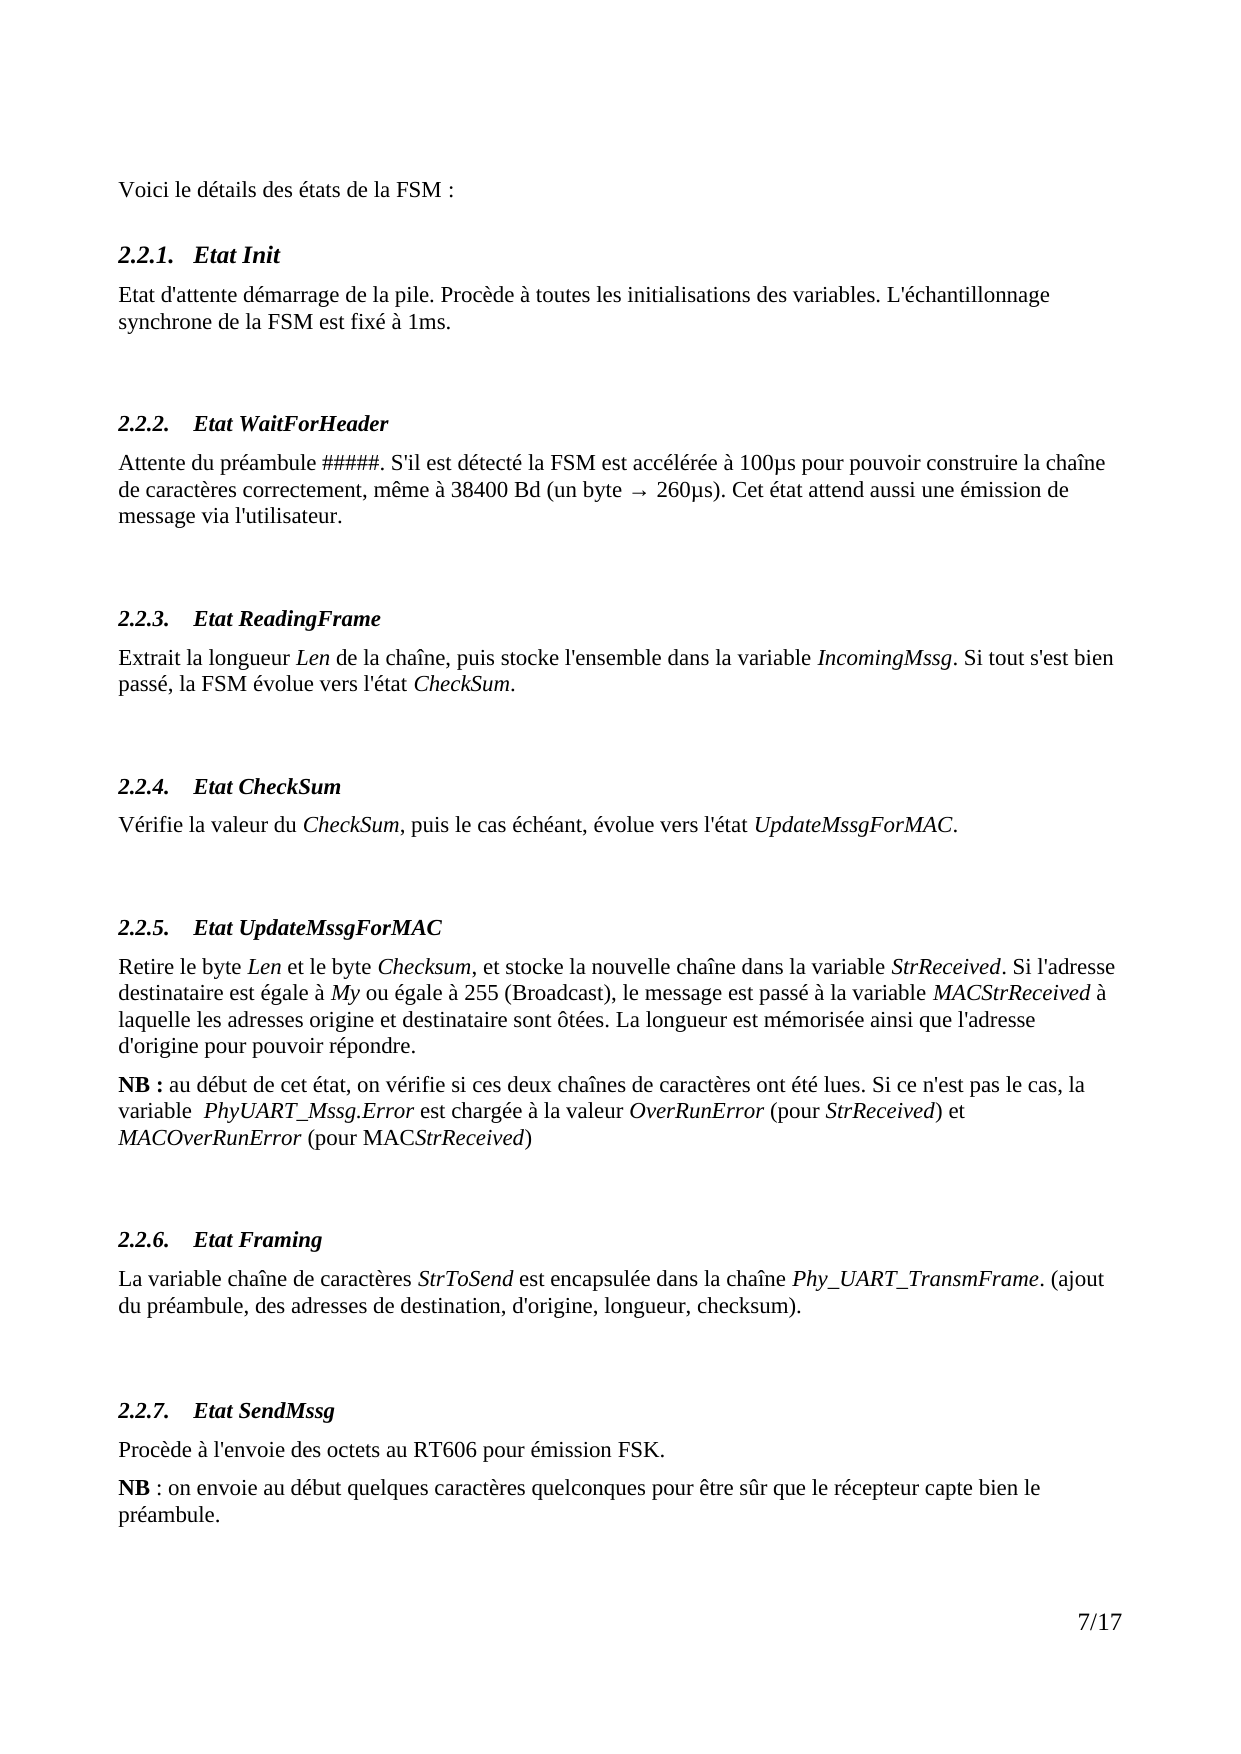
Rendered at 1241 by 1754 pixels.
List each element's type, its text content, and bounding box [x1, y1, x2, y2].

text NB : on envoie au début quelques caractères quelconques pour être sûr que le récepteur capte bien le préambule. [118, 1474, 1122, 1527]
subtitle Etat CheckSum [118, 773, 1122, 799]
subtitle Etat Init [118, 240, 1122, 269]
subtitle Etat WaitForHeader [118, 411, 1122, 437]
subtitle Etat SendMssg [118, 1397, 1122, 1423]
subtitle Etat ReadingFrame [118, 605, 1122, 631]
text Vérifie la valeur du CheckSum, puis le cas échéant, évolue vers l'état UpdateMssgForMAC. [118, 812, 1122, 838]
subtitle Etat UpdateMssgForMAC [118, 914, 1122, 941]
text NB : au début de cet état, on vérifie si ces deux chaînes de caractères ont été lues. Si ce n'est pas le cas, la variable PhyUART_Mssg.Error est chargée à la valeur OverRunError (pour StrReceived) et MACOverRunError (pour MACStrReceived) [118, 1071, 1122, 1150]
text Etat d'attente démarrage de la pile. Procède à toutes les initialisations des variables. L'échantillonnage synchrone de la FSM est fixé à 1ms. [118, 281, 1122, 334]
text Attente du préambule #####. S'il est détecté la FSM est accélérée à 100µs pour pouvoir construire la chaîne de caractères correctement, même à 38400 Bd (un byte → 260µs). Cet état attend aussi une émission de message via l'utilisateur. [118, 449, 1122, 528]
text Extrait la longueur Len de la chaîne, puis stocke l'ensemble dans la variable IncomingMssg. Si tout s'est bien passé, la FSM évolue vers l'état CheckSum. [118, 644, 1122, 696]
subtitle Etat Framing [118, 1226, 1122, 1253]
text Retire le byte Len et le byte Checksum, et stocke la nouvelle chaîne dans la variable StrReceived. Si l'adresse destinataire est égale à My ou égale à 255 (Broadcast), le message est passé à la variable MACStrReceived à laquelle les adresses origine et destinataire sont ôtées. La longueur est mémorisée ainsi que l'adresse d'origine pour pouvoir répondre. [118, 953, 1122, 1058]
text Procède à l'envoie des octets au RT606 pour émission FSK. [118, 1436, 1122, 1462]
text Voici le détails des états de la FSM : [118, 176, 1122, 203]
text La variable chaîne de caractères StrToSend est encapsulée dans la chaîne Phy_UART_TransmFrame. (ajout du préambule, des adresses de destination, d'origine, longueur, checksum). [118, 1265, 1122, 1318]
